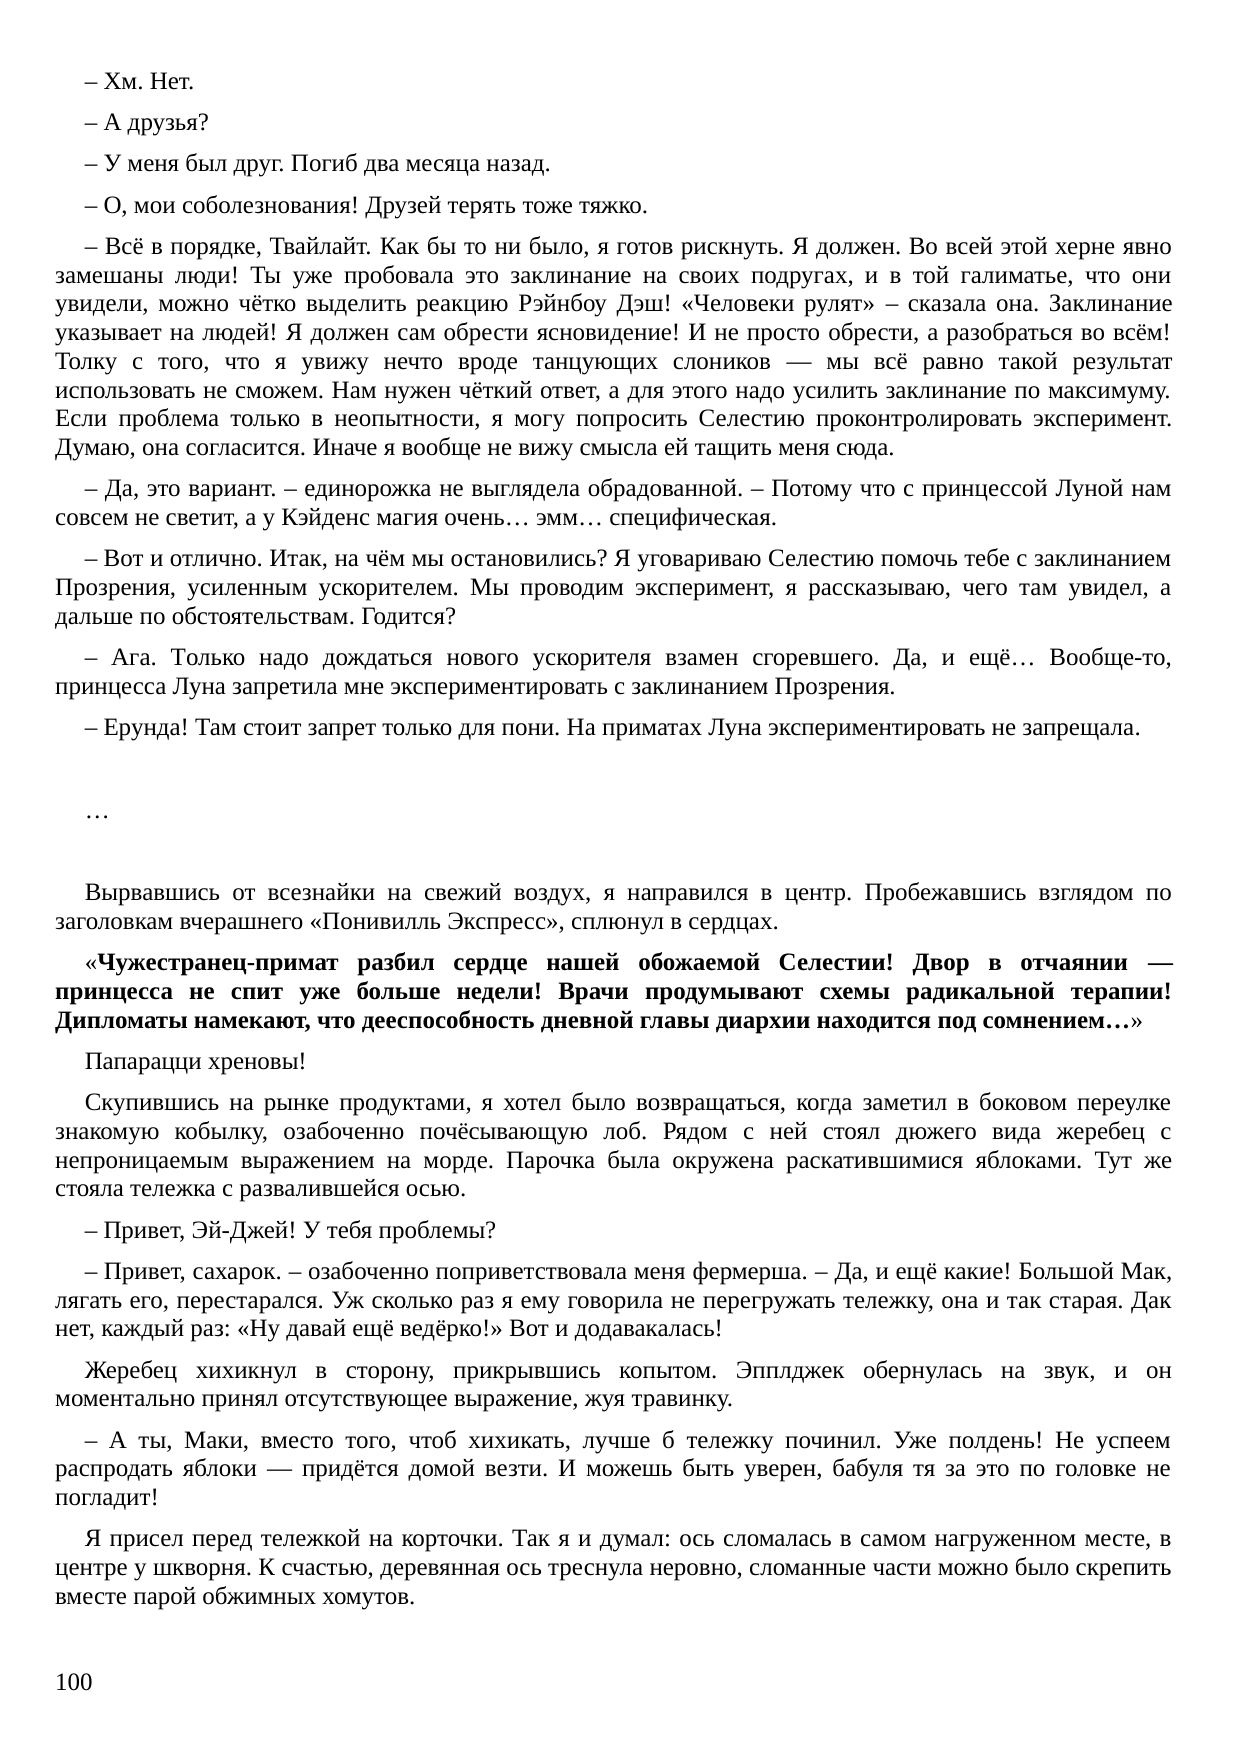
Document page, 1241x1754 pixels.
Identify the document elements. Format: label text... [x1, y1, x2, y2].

text Папарацци хреновы! [55, 1046, 1173, 1075]
text – А друзья? [55, 107, 1173, 136]
text Скупившись на рынке продуктами, я хотел было возвращаться, когда заметил в боковом переулке знакомую кобылку, озабоченно почёсывающую лоб. Рядом с ней стоял дюжего вида жеребец с непроницаемым выражением на морде. Парочка была окружена раскатившимися яблоками. Тут же стояла тележка с развалившейся осью. [55, 1087, 1173, 1202]
text Жеребец хихикнул в сторону, прикрывшись копытом. Эпплджек обернулась на звук, и он моментально принял отсутствующее выражение, жуя травинку. [55, 1355, 1173, 1412]
text – Да, это вариант. – единорожка не выглядела обрадованной. – Потому что с принцессой Луной нам совсем не светит, а у Кэйденс магия очень… эмм… специфическая. [55, 473, 1173, 531]
text – Привет, сахарок. – озабоченно поприветствовала меня фермерша. – Да, и ещё какие! Большой Мак, лягать его, перестарался. Уж сколько раз я ему говорила не перегружать тележку, она и так старая. Дак нет, каждый раз: «Ну давай ещё ведёрко!» Вот и додавакалась! [55, 1256, 1173, 1342]
text – У меня был друг. Погиб два месяца назад. [55, 148, 1173, 177]
text – Вот и отлично. Итак, на чём мы остановились? Я уговариваю Селестию помочь тебе с заклинанием Прозрения, усиленным ускорителем. Мы проводим эксперимент, я рассказываю, чего там увидел, а дальше по обстоятельствам. Годится? [55, 543, 1173, 630]
text – Хм. Нет. [55, 66, 1173, 95]
text «Чужестранец-примат разбил сердце нашей обожаемой Селестии! Двор в отчаянии — принцесса не спит уже больше недели! Врачи продумывают схемы радикальной терапии! Дипломаты намекают, что дееспособность дневной главы диархии находится под сомнением…» [55, 947, 1173, 1033]
text – Ага. Только надо дождаться нового ускорителя взамен сгоревшего. Да, и ещё… Вообще-то, принцесса Луна запретила мне экспериментировать с заклинанием Прозрения. [55, 642, 1173, 700]
text – Привет, Эй-Джей! У тебя проблемы? [55, 1215, 1173, 1243]
text … [55, 795, 1173, 823]
text – Всё в порядке, Твайлайт. Как бы то ни было, я готов рискнуть. Я должен. Во всей этой херне явно замешаны люди! Ты уже пробовала это заклинание на своих подругах, и в той галиматье, что они увидели, можно чётко выделить реакцию Рэйнбоу Дэш! «Человеки рулят» – сказала она. Заклинание указывает на людей! Я должен сам обрести ясновидение! И не просто обрести, а разобраться во всём! Толку с того, что я увижу нечто вроде танцующих слоников — мы всё равно такой результат использовать не сможем. Нам нужен чёткий ответ, а для этого надо усилить заклинание по максимуму. Если проблема только в неопытности, я могу попросить Селестию проконтролировать эксперимент. Думаю, она согласится. Иначе я вообще не вижу смысла ей тащить меня сюда. [55, 231, 1173, 461]
text – А ты, Маки, вместо того, чтоб хихикать, лучше б тележку починил. Уже полдень! Не успеем распродать яблоки — придётся домой везти. И можешь быть уверен, бабуля тя за это по головке не погладит! [55, 1425, 1173, 1511]
text – О, мои соболезнования! Друзей терять тоже тяжко. [55, 190, 1173, 218]
text – Ерунда! Там стоит запрет только для пони. На приматах Луна экспериментировать не запрещала. [55, 712, 1173, 741]
text Я присел перед тележкой на корточки. Так я и думал: ось сломалась в самом нагруженном месте, в центре у шкворня. К счастью, деревянная ось треснула неровно, сломанные части можно было скрепить вместе парой обжимных хомутов. [55, 1523, 1173, 1610]
text Вырвавшись от всезнайки на свежий воздух, я направился в центр. Пробежавшись взглядом по заголовкам вчерашнего «Понивилль Экспресс», сплюнул в сердцах. [55, 877, 1173, 935]
